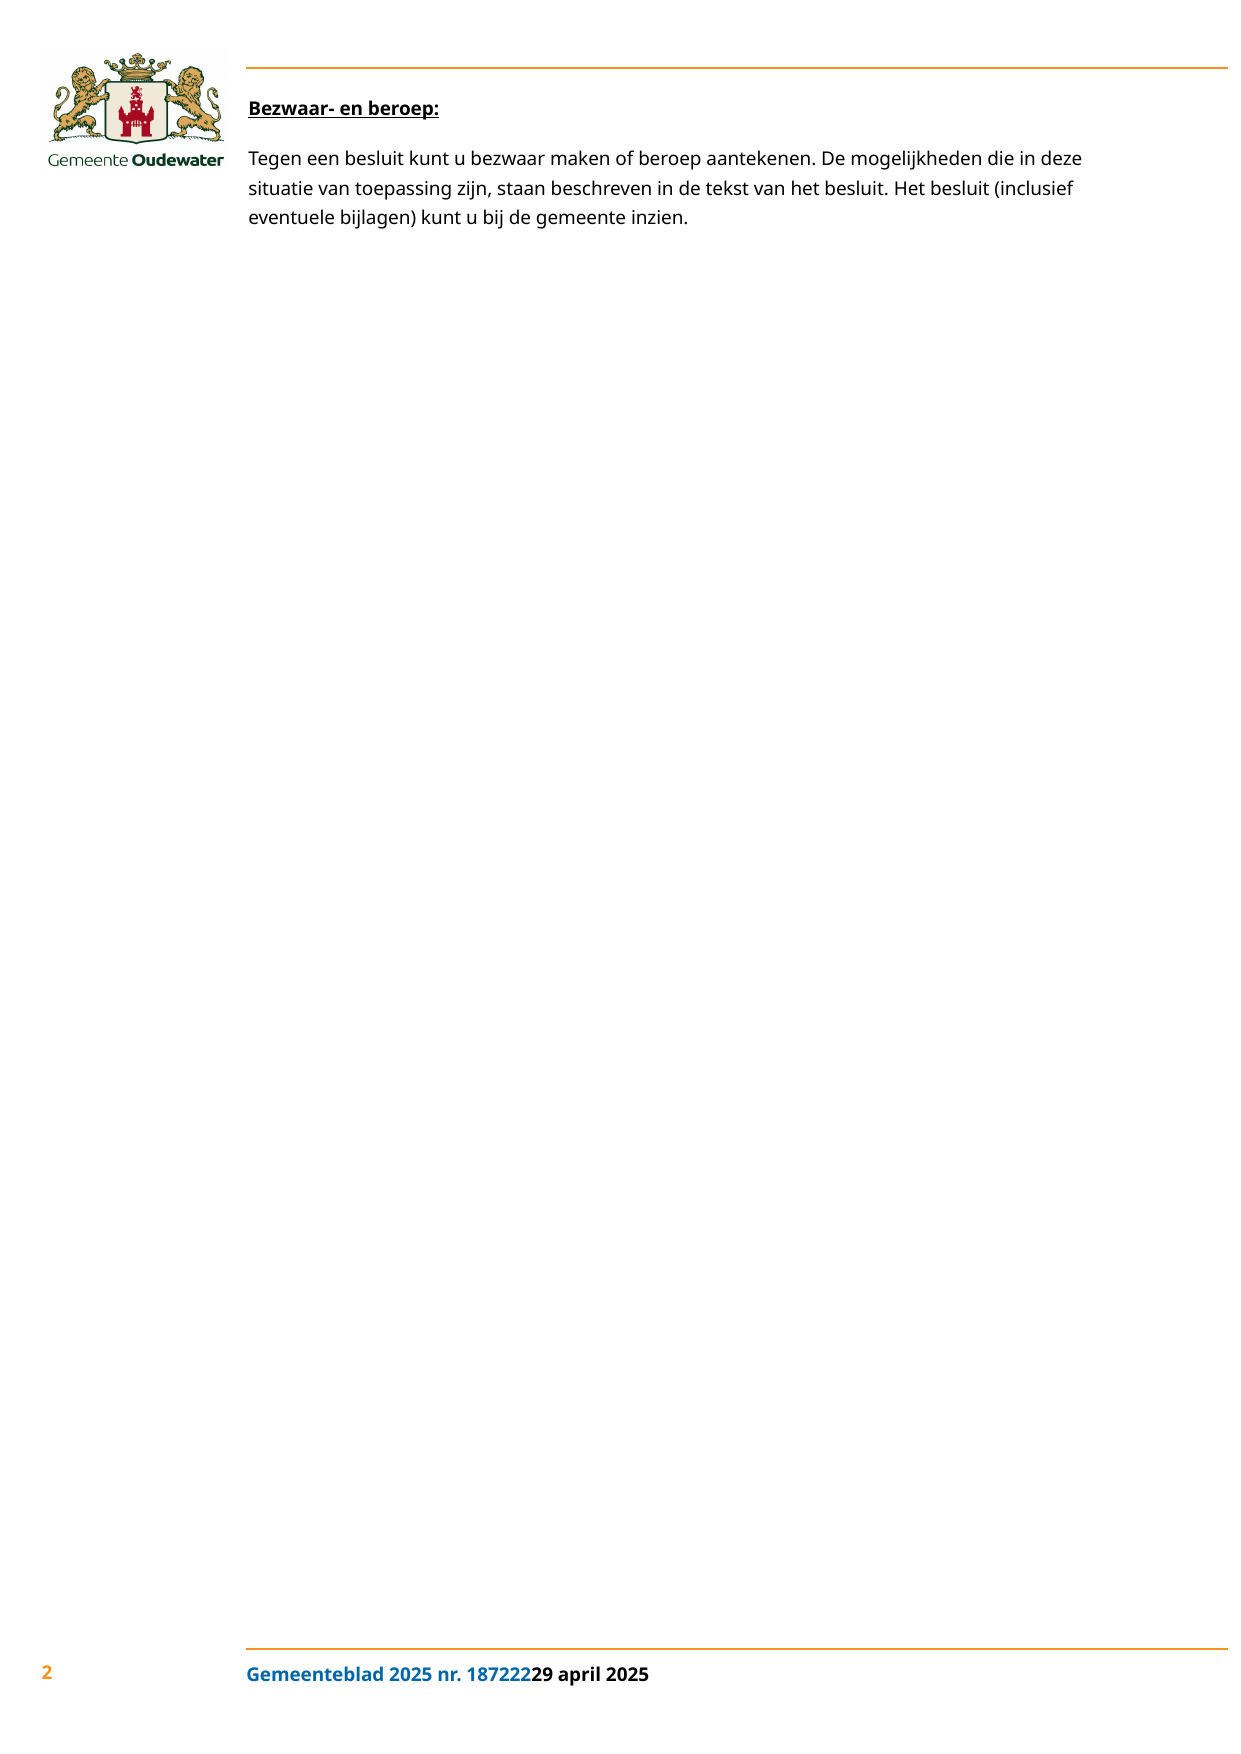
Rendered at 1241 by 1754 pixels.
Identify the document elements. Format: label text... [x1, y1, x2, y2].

text Bezwaar- en beroep: [248, 95, 1152, 121]
picture [41, 47, 231, 172]
text Tegen een besluit kunt u bezwaar maken of beroep aantekenen. De mogelijkheden die in deze situatie van toepassing zijn, staan beschreven in de tekst van het besluit. Het besluit (inclusief eventuele bijlagen) kunt u bij de gemeente inzien. [248, 145, 1152, 230]
